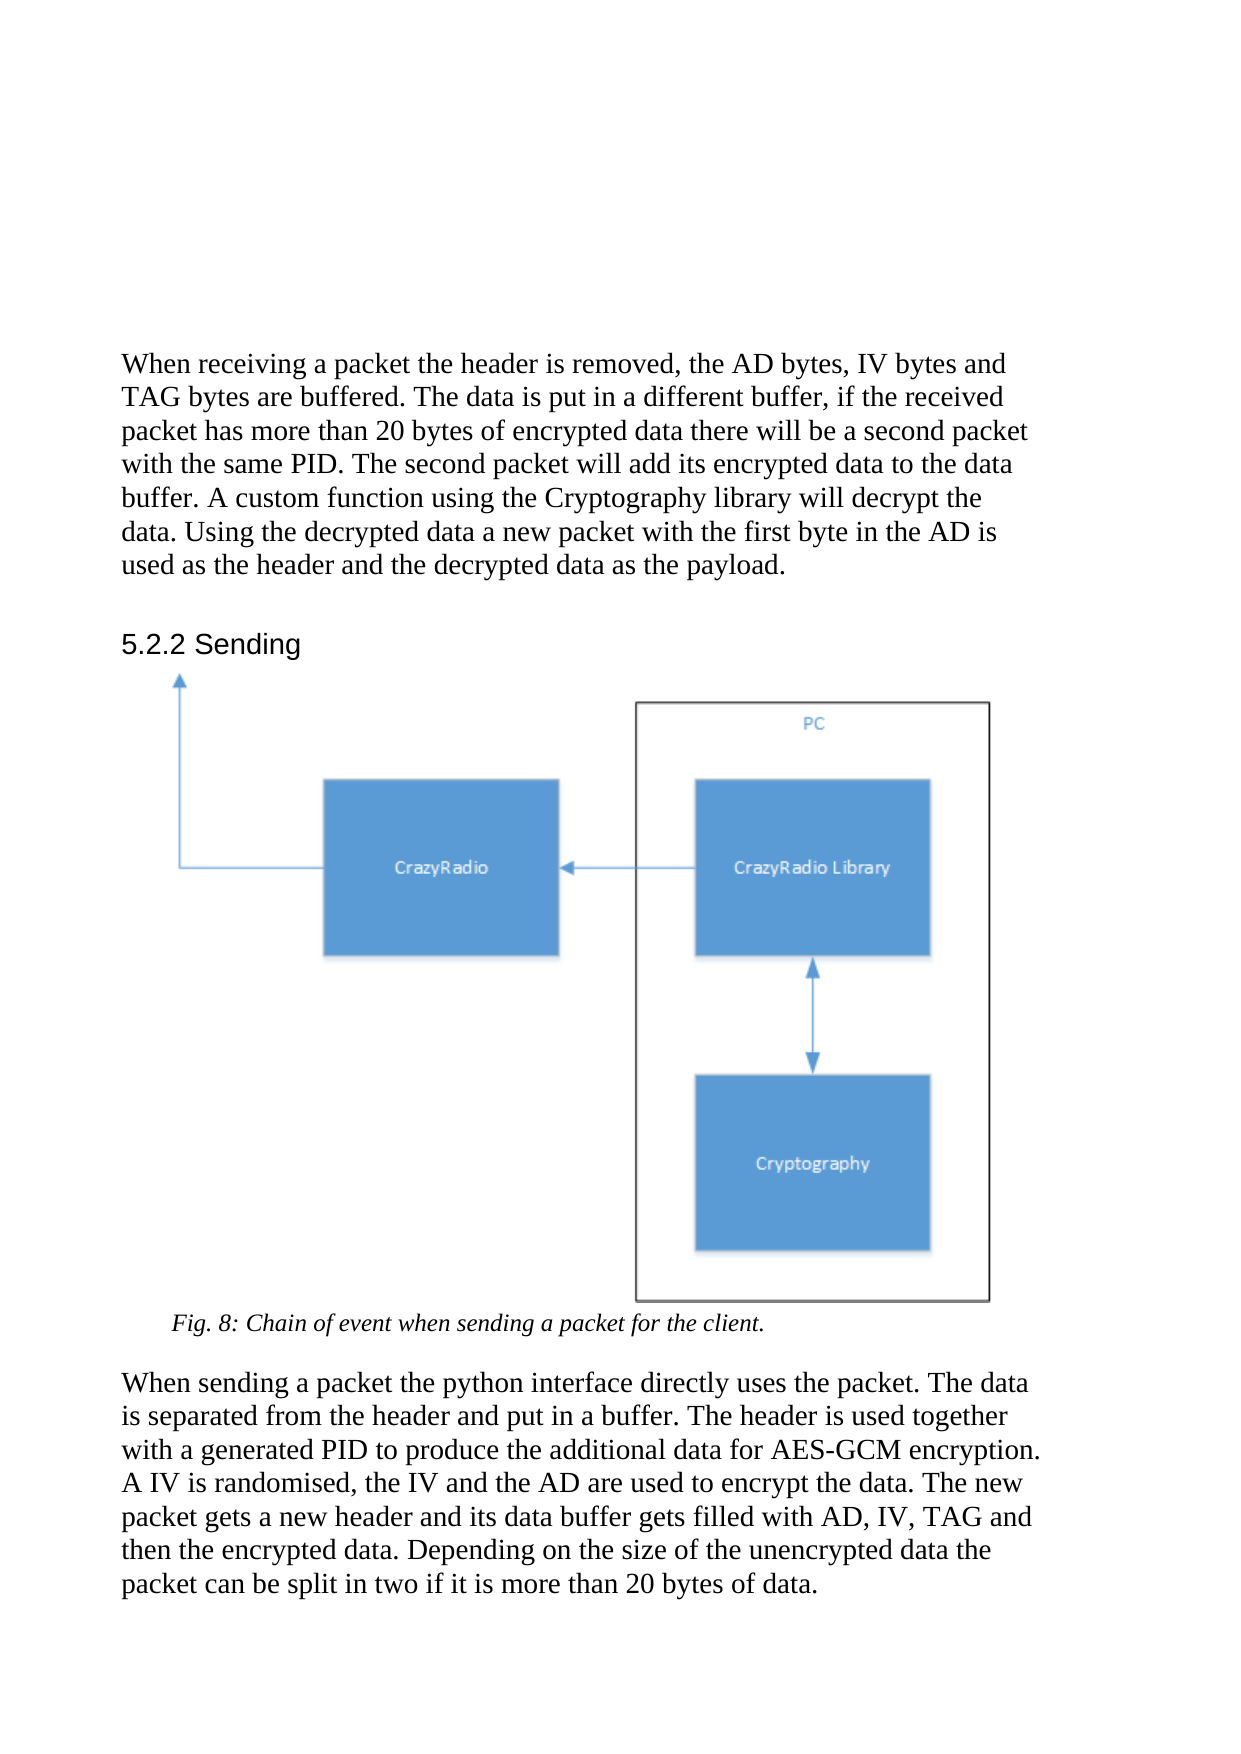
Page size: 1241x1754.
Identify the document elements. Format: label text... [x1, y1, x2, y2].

subtitle Sending [121, 627, 1042, 660]
text When sending a packet the python interface directly uses the packet. The data is separated from the header and put in a buffer. The header is used together with a generated PID to produce the additional data for AES-GCM encryption. A IV is randomised, the IV and the AD are used to encrypt the data. The new packet gets a new header and its data buffer gets filled with AD, IV, TAG and then the encrypted data. Depending on the size of the unencrypted data the packet can be split in two if it is more than 20 bytes of data. [121, 1365, 1042, 1599]
text When receiving a packet the header is removed, the AD bytes, IV bytes and [121, 346, 1042, 379]
text TAG bytes are buffered. The data is put in a different buffer, if the received packet has more than 20 bytes of encrypted data there will be a second packet with the same PID. The second packet will add its encrypted data to the data buffer. A custom function using the Cryptography library will decrypt the data. Using the decrypted data a new packet with the first byte in the AD is used as the header and the decrypted data as the payload. [121, 379, 1042, 581]
picture [171, 672, 992, 1303]
text Fig. 8: Chain of event when sending a packet for the client. [171, 1303, 992, 1337]
